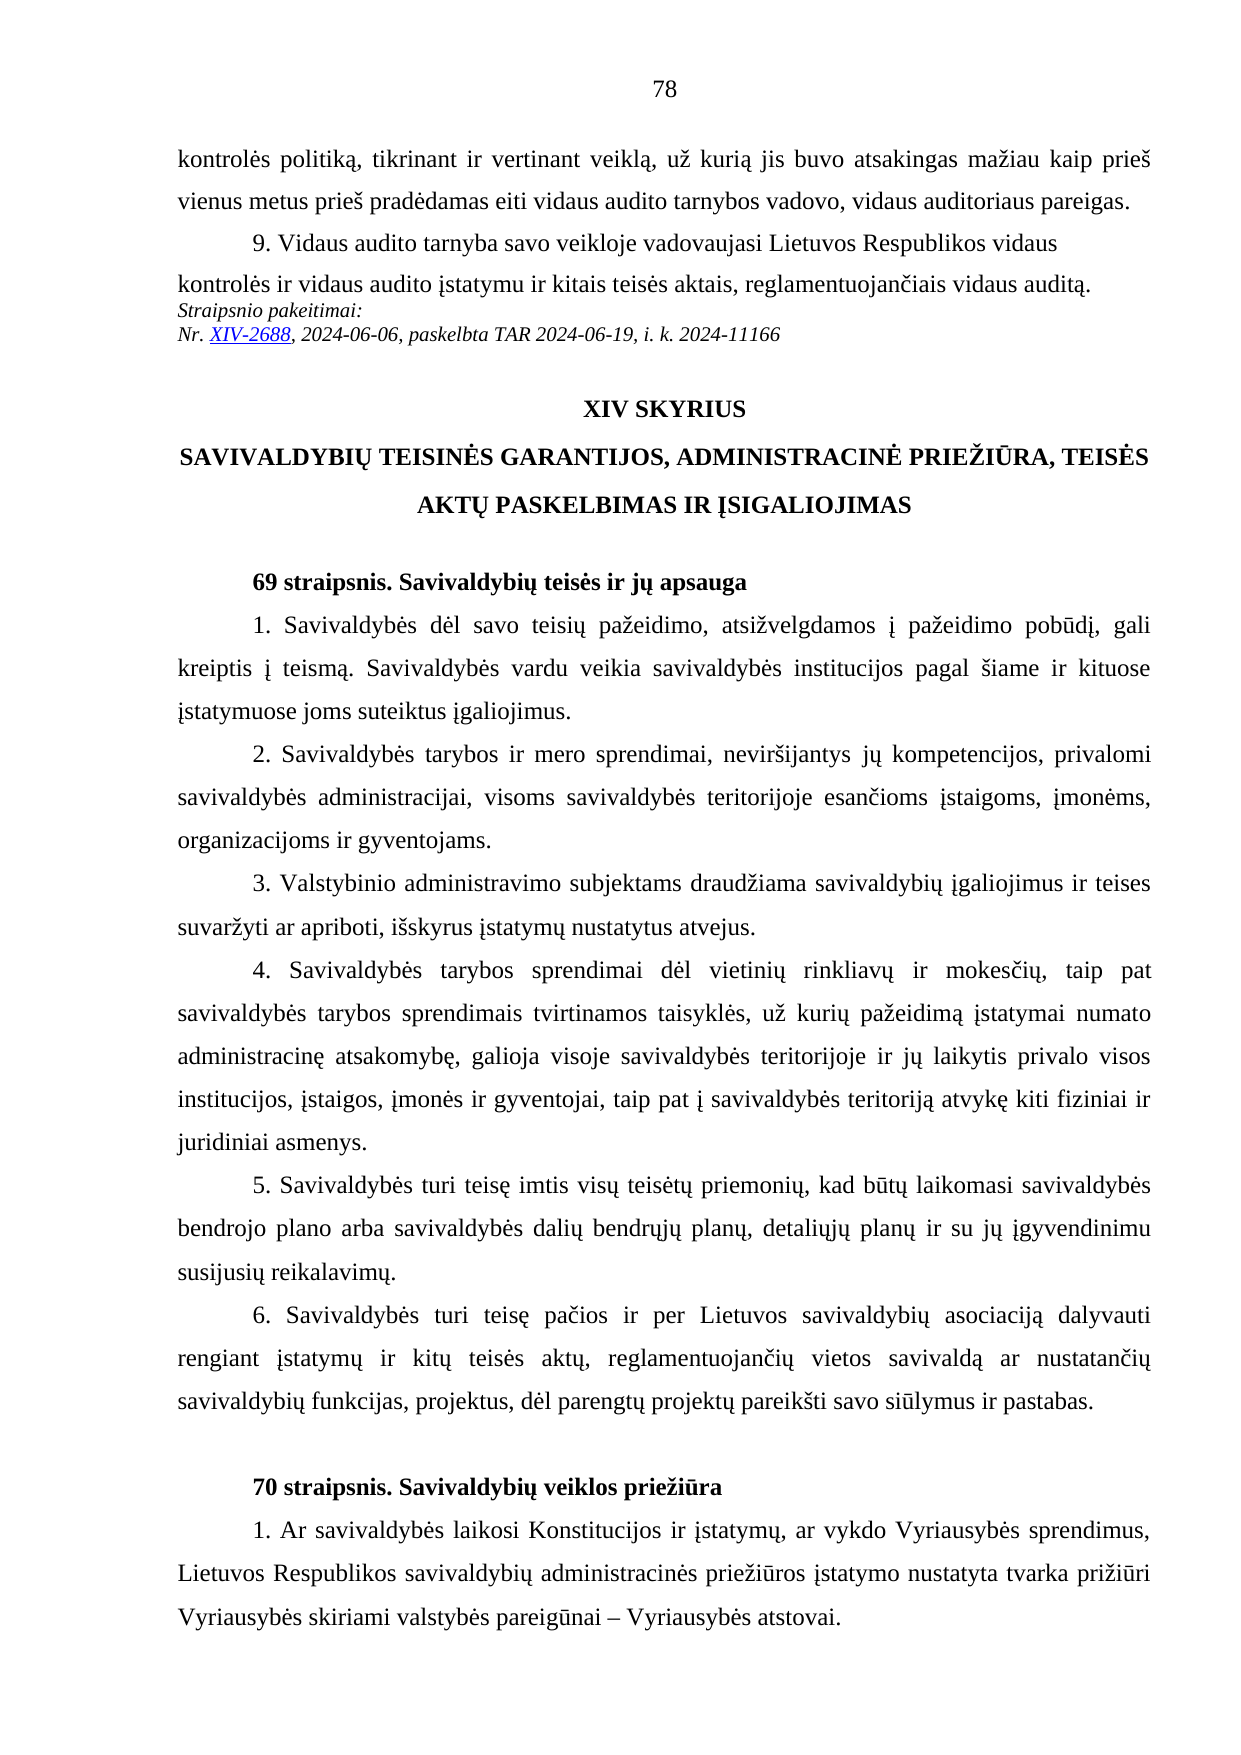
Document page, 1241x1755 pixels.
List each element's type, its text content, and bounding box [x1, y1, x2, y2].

text 9. Vidaus audito tarnyba savo veikloje vadovaujasi Lietuvos Respublikos vidaus kontrolės ir vidaus audito įstatymu ir kitais teisės aktais, reglamentuojančiais vidaus auditą. [177, 215, 1152, 298]
text 2. Savivaldybės tarybos ir mero sprendimai, neviršijantys jų kompetencijos, privalomi savivaldybės administracijai, visoms savivaldybės teritorijoje esančioms įstaigoms, įmonėms, organizacijoms ir gyventojams. [177, 739, 1152, 854]
text 70 straipsnis. Savivaldybių veiklos priežiūra [177, 1472, 1152, 1501]
text Nr. XIV-2688, 2024-06-06, paskelbta TAR 2024-06-19, i. k. 2024-11166 [177, 322, 1152, 346]
text XIV SKYRIUS [177, 375, 1152, 423]
text 69 straipsnis. Savivaldybių teisės ir jų apsauga [177, 567, 1152, 595]
text SAVIVALDYBIŲ TEISINĖS GARANTIJOS, ADMINISTRACINĖ PRIEŽIŪRA, TEISĖS AKTŲ PASKELBIMAS IR ĮSIGALIOJIMAS [177, 423, 1152, 519]
text 1. Ar savivaldybės laikosi Konstitucijos ir įstatymų, ar vykdo Vyriausybės sprendimus, Lietuvos Respublikos savivaldybių administracinės priežiūros įstatymo nustatyta tvarka prižiūri Vyriausybės skiriami valstybės pareigūnai – Vyriausybės atstovai. [177, 1515, 1152, 1630]
text 4. Savivaldybės tarybos sprendimai dėl vietinių rinkliavų ir mokesčių, taip pat savivaldybės tarybos sprendimais tvirtinamos taisyklės, už kurių pažeidimą įstatymai numato administracinę atsakomybę, galioja visoje savivaldybės teritorijoje ir jų laikytis privalo visos institucijos, įstaigos, įmonės ir gyventojai, taip pat į savivaldybės teritoriją atvykę kiti fiziniai ir juridiniai asmenys. [177, 955, 1152, 1156]
text 3. Valstybinio administravimo subjektams draudžiama savivaldybių įgaliojimus ir teises suvaržyti ar apriboti, išskyrus įstatymų nustatytus atvejus. [177, 868, 1152, 940]
text 5. Savivaldybės turi teisę imtis visų teisėtų priemonių, kad būtų laikomasi savivaldybės bendrojo plano arba savivaldybės dalių bendrųjų planų, detaliųjų planų ir su jų įgyvendinimu susijusių reikalavimų. [177, 1170, 1152, 1285]
text 1. Savivaldybės dėl savo teisių pažeidimo, atsižvelgdamos į pažeidimo pobūdį, gali kreiptis į teismą. Savivaldybės vardu veikia savivaldybės institucijos pagal šiame ir kituose įstatymuose joms suteiktus įgaliojimus. [177, 610, 1152, 725]
text 6. Savivaldybės turi teisę pačios ir per Lietuvos savivaldybių asociaciją dalyvauti rengiant įstatymų ir kitų teisės aktų, reglamentuojančių vietos savivaldą ar nustatančių savivaldybių funkcijas, projektus, dėl parengtų projektų pareikšti savo siūlymus ir pastabas. [177, 1300, 1152, 1415]
text Straipsnio pakeitimai: [177, 298, 1152, 322]
text kontrolės politiką, tikrinant ir vertinant veiklą, už kurią jis buvo atsakingas mažiau kaip prieš vienus metus prieš pradėdamas eiti vidaus audito tarnybos vadovo, vidaus auditoriaus pareigas. [177, 131, 1152, 215]
